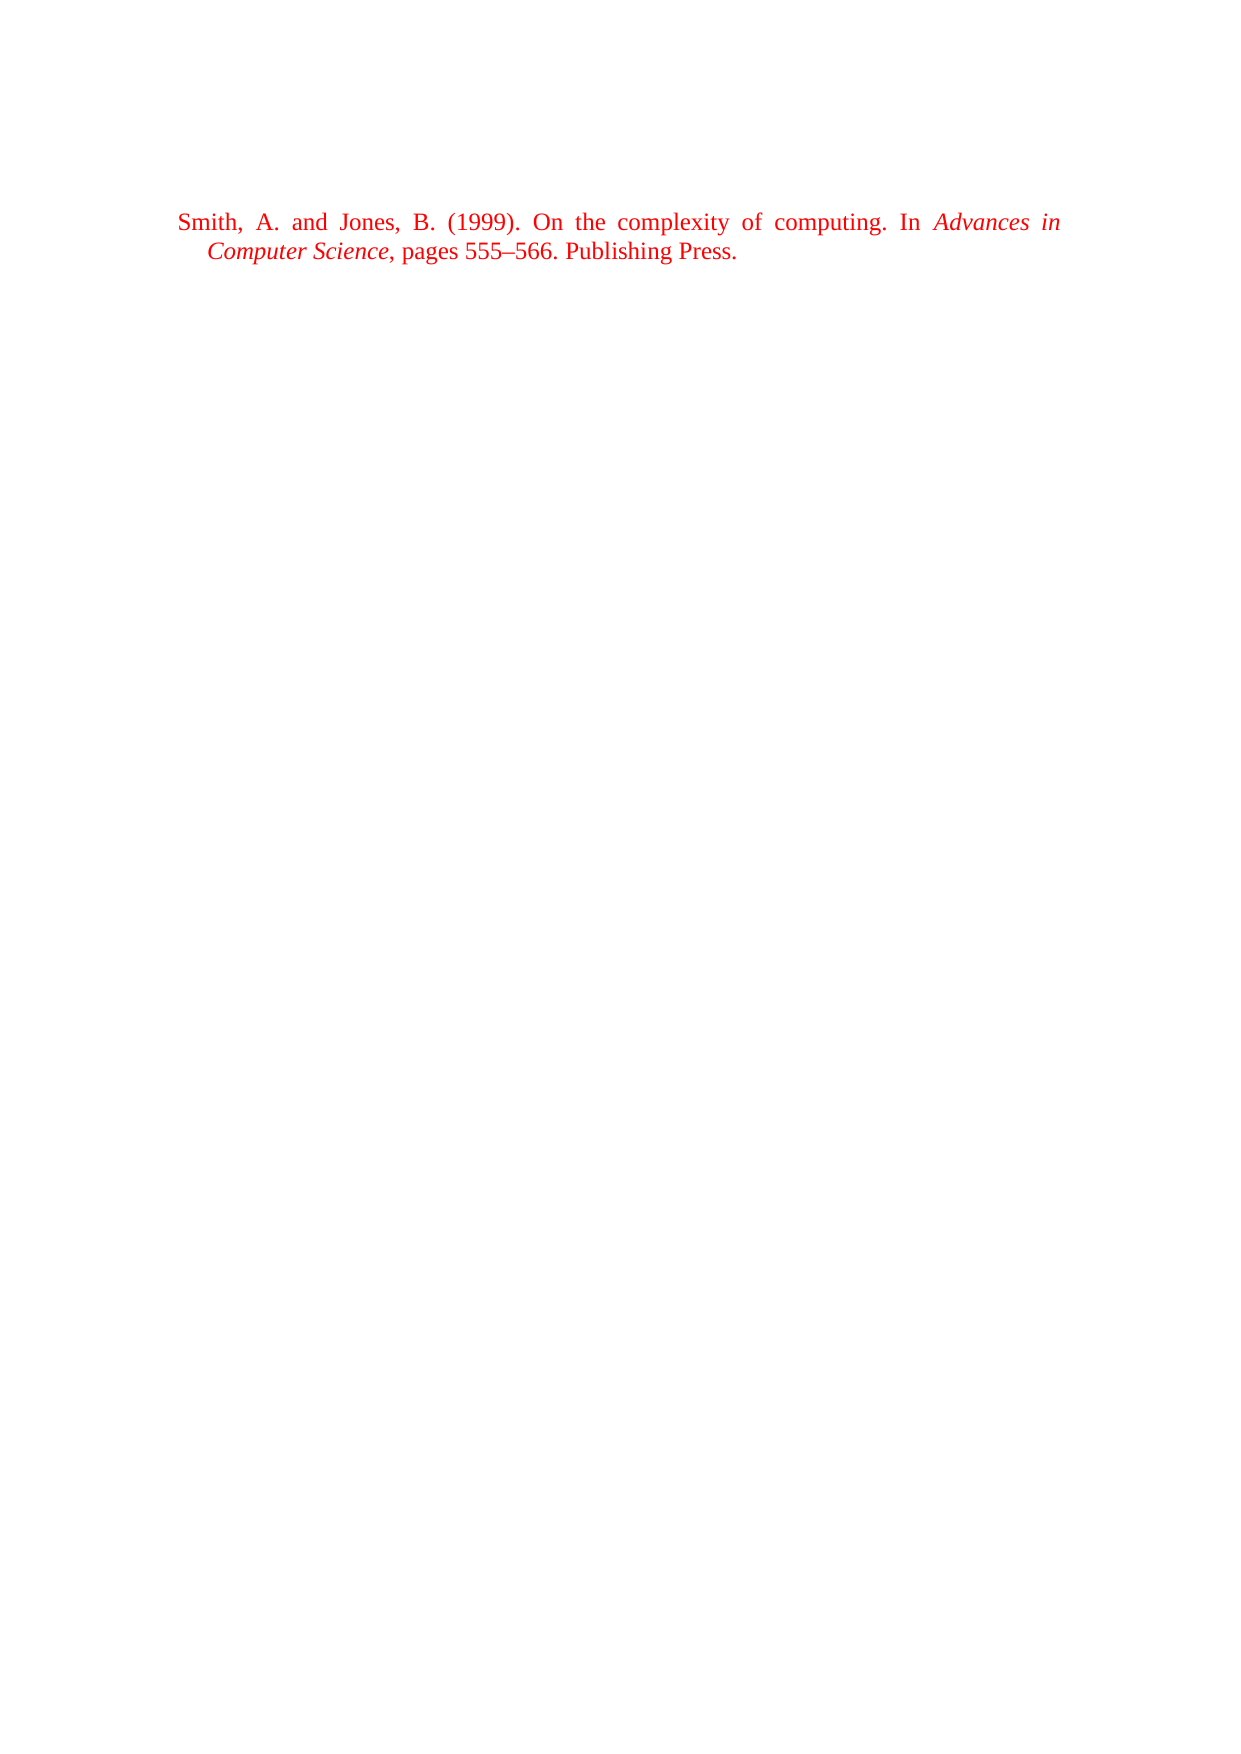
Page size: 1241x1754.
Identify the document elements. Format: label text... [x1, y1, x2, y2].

text Smith, A. and Jones, B. (1999). On the complexity of computing. In Advances in Computer Science, pages 555–566. Publishing Press. [177, 207, 1063, 265]
